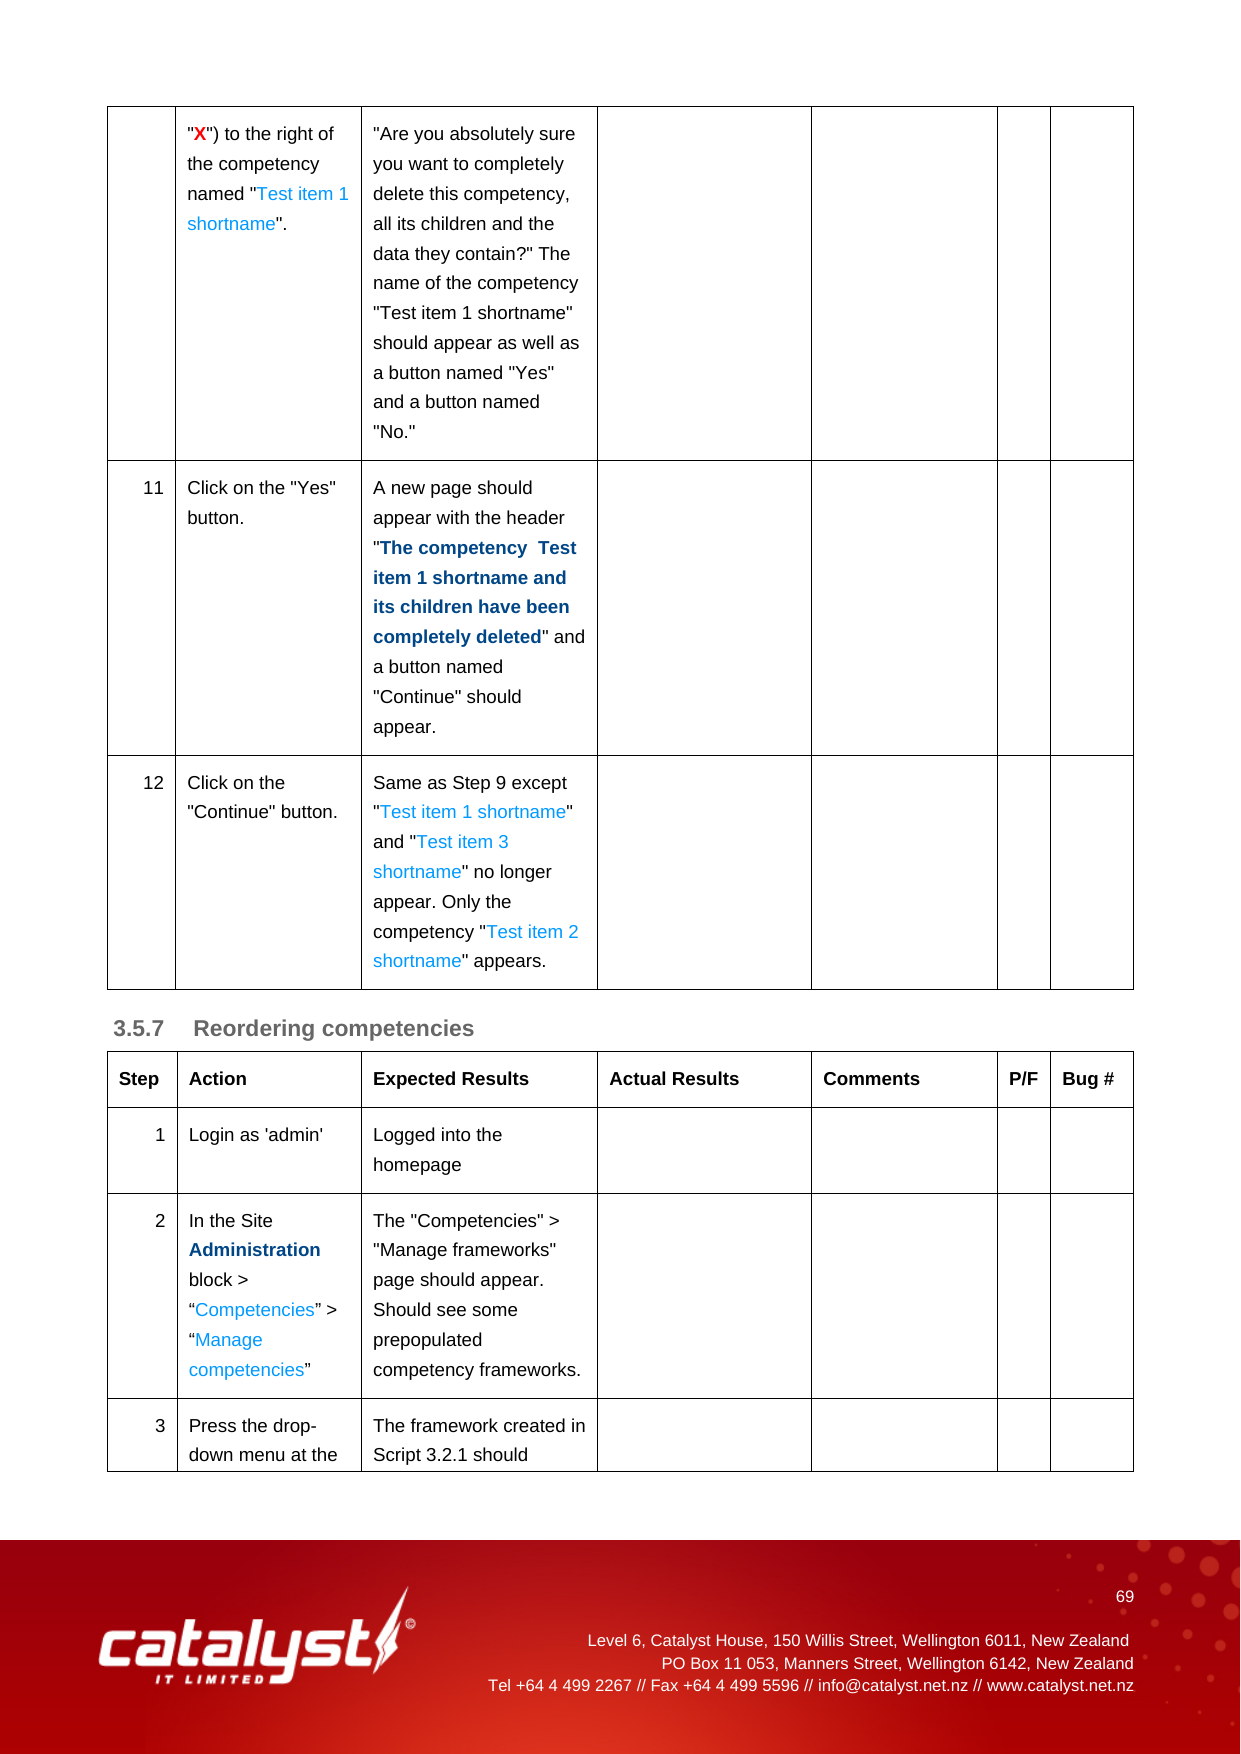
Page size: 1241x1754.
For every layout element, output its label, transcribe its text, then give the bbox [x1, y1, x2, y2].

table_cell [812, 1108, 997, 1192]
table_cell [598, 1194, 811, 1397]
table_cell [998, 1399, 1050, 1471]
table_header P/F [998, 1052, 1050, 1107]
table_cell Login as 'admin' [178, 1108, 361, 1192]
subtitle Reordering competencies [107, 1016, 1103, 1042]
table_cell In the Site Administration block > “Competencies” > “Manage competencies” [178, 1194, 361, 1397]
table_header Comments [812, 1052, 997, 1107]
table_cell Logged into the homepage [362, 1108, 597, 1192]
table_cell [598, 1108, 811, 1192]
table_cell [812, 756, 997, 989]
table_cell Press the drop-down menu at the [178, 1399, 361, 1471]
table_cell [1051, 107, 1133, 460]
table_cell 1 [108, 1108, 177, 1192]
table_cell [812, 1194, 997, 1397]
table_cell [812, 461, 997, 754]
table_cell A new page should appear with the header "The competency Test item 1 shortname and its children have been completely deleted" and a button named "Continue" should appear. [362, 461, 597, 754]
table_cell [812, 107, 997, 460]
table_cell "Are you absolutely sure you want to completely delete this competency, all its children and the data they contain?" The name of the competency "Test item 1 shortname" should appear as well as a button named "Yes" and a button named "No." [362, 107, 597, 460]
table_cell [598, 107, 811, 460]
table_cell [598, 1399, 811, 1471]
table_cell [108, 107, 175, 460]
table_cell [598, 756, 811, 989]
table_cell "X") to the right of the competency named "Test item 1 shortname". [176, 107, 361, 460]
table_cell [998, 1108, 1050, 1192]
table_header Actual Results [598, 1052, 811, 1107]
table_cell [812, 1399, 997, 1471]
table_cell 2 [108, 1194, 177, 1397]
table_header Bug # [1051, 1052, 1133, 1107]
table_cell [998, 461, 1050, 754]
table_cell [598, 461, 811, 754]
table_cell The framework created in Script 3.2.1 should [362, 1399, 597, 1471]
table_header Action [178, 1052, 361, 1107]
table_cell Click on the "Continue" button. [176, 756, 361, 989]
table_cell [1051, 1399, 1133, 1471]
table_cell Click on the "Yes" button. [176, 461, 361, 754]
table_header Expected Results [362, 1052, 597, 1107]
table_cell The "Competencies" > "Manage frameworks" page should appear. Should see some prepopulated competency frameworks. [362, 1194, 597, 1397]
picture [0, 1540, 1241, 1754]
table_cell Same as Step 9 except "Test item 1 shortname" and "Test item 3 shortname" no longer appear. Only the competency "Test item 2 shortname" appears. [362, 756, 597, 989]
table_cell [998, 107, 1050, 460]
table_cell [998, 756, 1050, 989]
table_cell [1051, 461, 1133, 754]
table_cell [998, 1194, 1050, 1397]
table_cell [1051, 1108, 1133, 1192]
table_cell [1051, 756, 1133, 989]
table_cell 12 [108, 756, 175, 989]
table_cell 3 [108, 1399, 177, 1471]
table_header Step [108, 1052, 177, 1107]
table_cell [1051, 1194, 1133, 1397]
table_cell 11 [108, 461, 175, 754]
